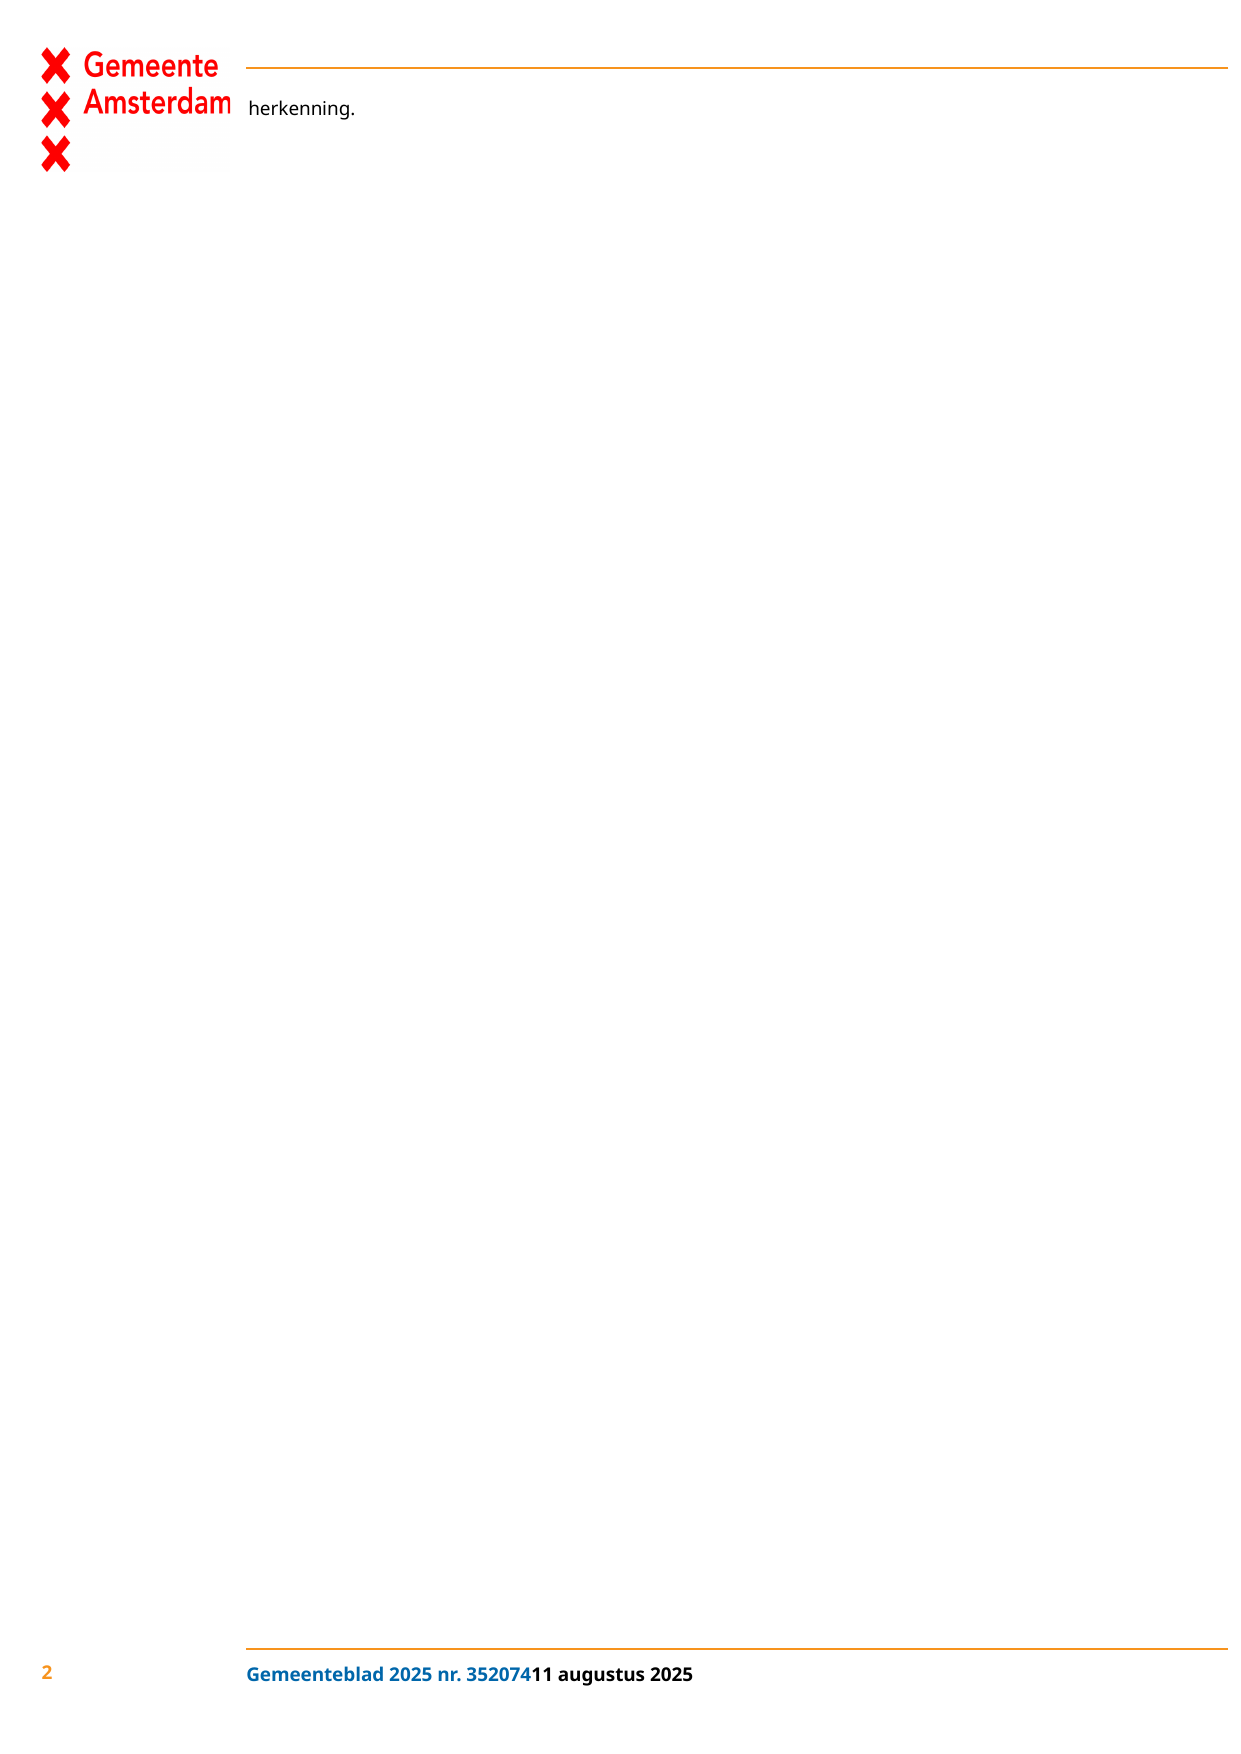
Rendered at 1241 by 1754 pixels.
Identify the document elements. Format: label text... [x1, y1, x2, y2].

text herkenning. [248, 95, 1152, 121]
picture [41, 47, 231, 172]
